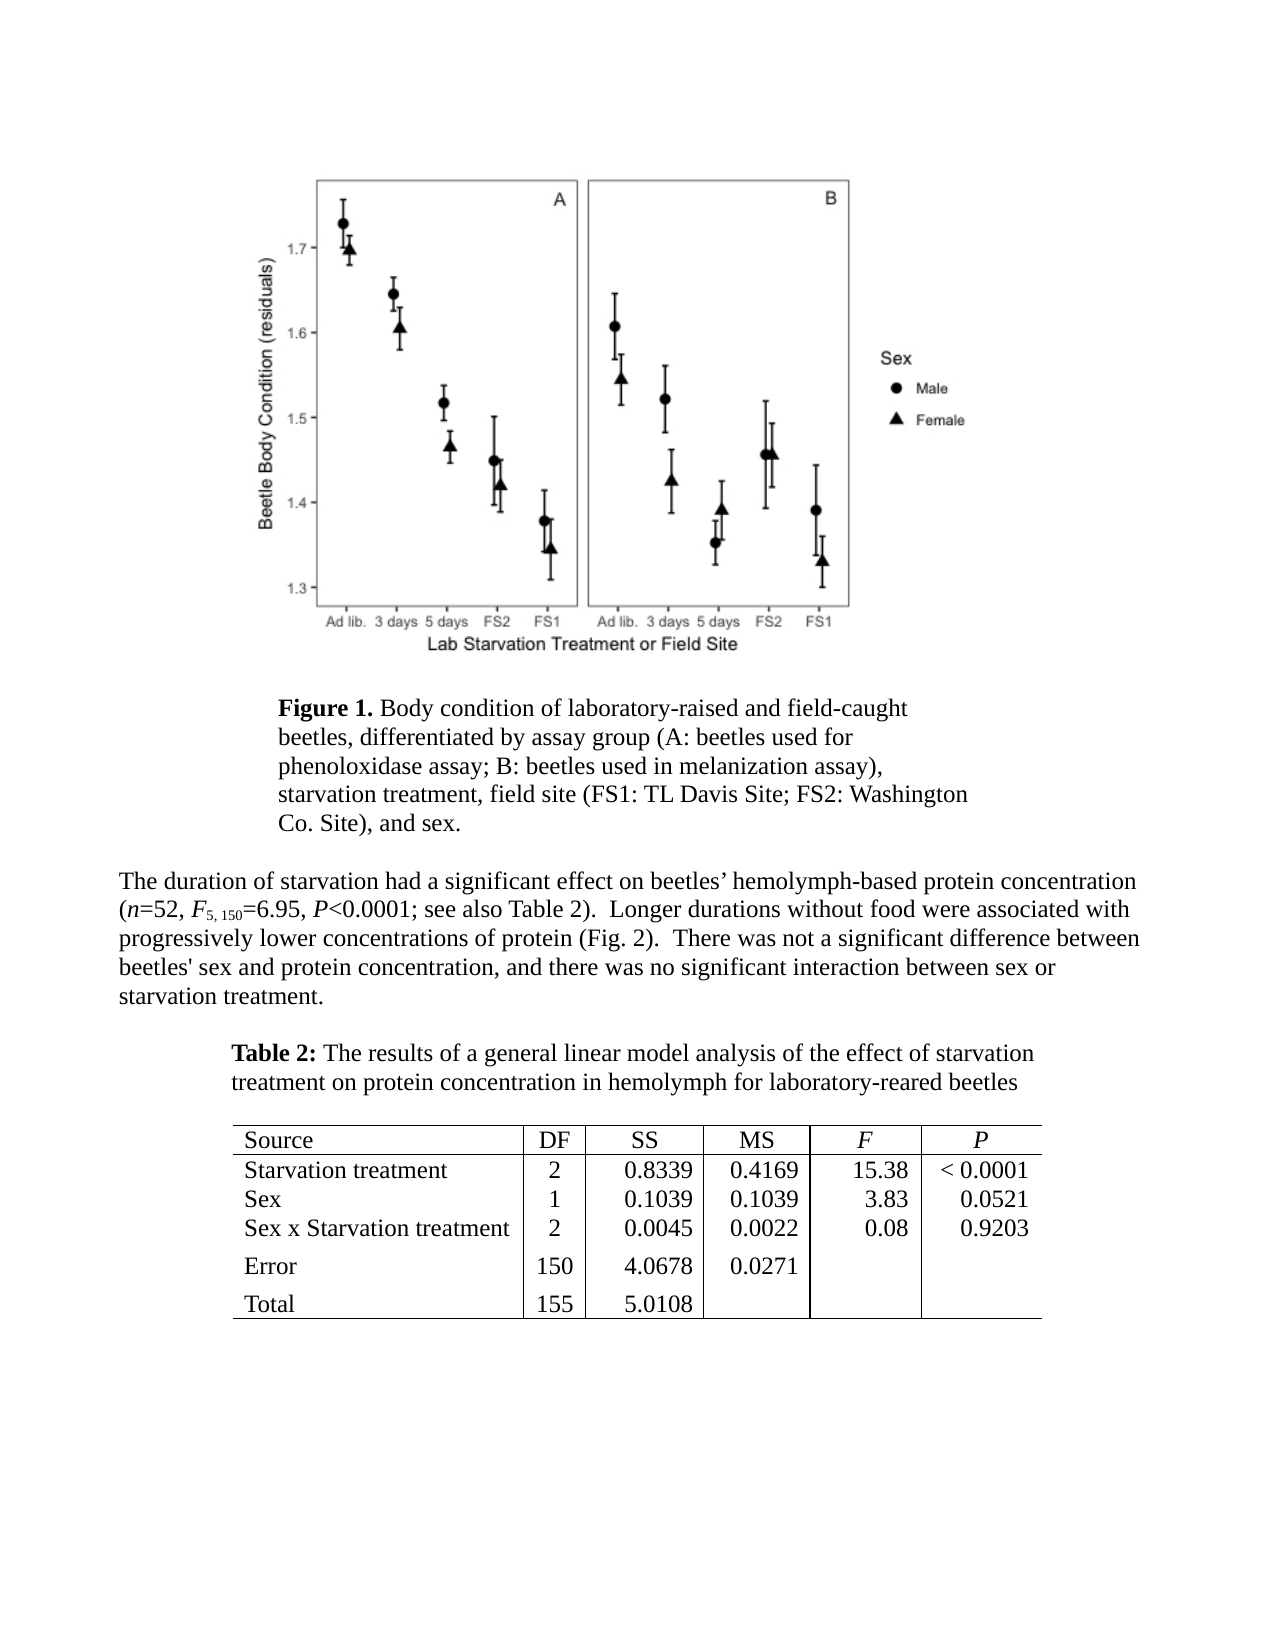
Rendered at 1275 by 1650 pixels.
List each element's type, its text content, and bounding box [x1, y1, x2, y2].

table_cell 3.83 [811, 1184, 921, 1213]
table_cell 0.0521 [922, 1184, 1042, 1213]
table_header P [922, 1126, 1042, 1154]
text Table 2: The results of a general linear model analysis of the effect of starvation treatment on protein concentration in hemolymph for laboratory-reared beetles [231, 1038, 1044, 1096]
table_header Source [233, 1126, 523, 1154]
table_cell Sex x Starvation treatment [233, 1213, 523, 1242]
table_cell [811, 1289, 921, 1318]
table_cell [811, 1242, 921, 1289]
table_header SS [586, 1126, 703, 1154]
table_cell 0.4169 [704, 1155, 809, 1184]
table_cell 0.1039 [704, 1184, 809, 1213]
table_cell 4.0678 [586, 1242, 703, 1289]
table_cell 0.0271 [704, 1242, 809, 1289]
picture [249, 138, 985, 660]
table_cell 155 [524, 1289, 585, 1318]
table_cell 15.38 [811, 1155, 921, 1184]
table_cell 0.9203 [922, 1213, 1042, 1242]
table_cell 5.0108 [586, 1289, 703, 1318]
text Figure 1. Body condition of laboratory-raised and field-caught beetles, differentiated by assay group (A: beetles used for phenoloxidase assay; B: beetles used in melanization assay), starvation treatment, field site (FS1: TL Davis Site; FS2: Washington Co. Site), and sex. [278, 693, 969, 837]
table_cell 1 [524, 1184, 585, 1213]
table_cell Starvation treatment [233, 1155, 523, 1184]
text The duration of starvation had a significant effect on beetles’ hemolymph-based protein concentration (n=52, F5, 150=6.95, P<0.0001; see also Table 2). Longer durations without food were associated with progressively lower concentrations of protein (Fig. 2). There was not a significant difference between beetles' sex and protein concentration, and there was no significant interaction between sex or starvation treatment. [118, 866, 1156, 1009]
table_header F [811, 1126, 921, 1154]
table_cell Total [233, 1289, 523, 1318]
table_cell [922, 1242, 1042, 1289]
table_cell Sex [233, 1184, 523, 1213]
table_cell [922, 1289, 1042, 1318]
table_cell [704, 1289, 809, 1318]
table_header MS [704, 1126, 809, 1154]
table_cell 0.1039 [586, 1184, 703, 1213]
table_cell < 0.0001 [922, 1155, 1042, 1184]
table_cell 2 [524, 1213, 585, 1242]
table_cell Error [233, 1242, 523, 1289]
table_cell 0.8339 [586, 1155, 703, 1184]
table_cell 0.0045 [586, 1213, 703, 1242]
table_cell 0.08 [811, 1213, 921, 1242]
table_cell 150 [524, 1242, 585, 1289]
table_cell 0.0022 [704, 1213, 809, 1242]
table_header DF [524, 1126, 585, 1154]
table_cell 2 [524, 1155, 585, 1184]
